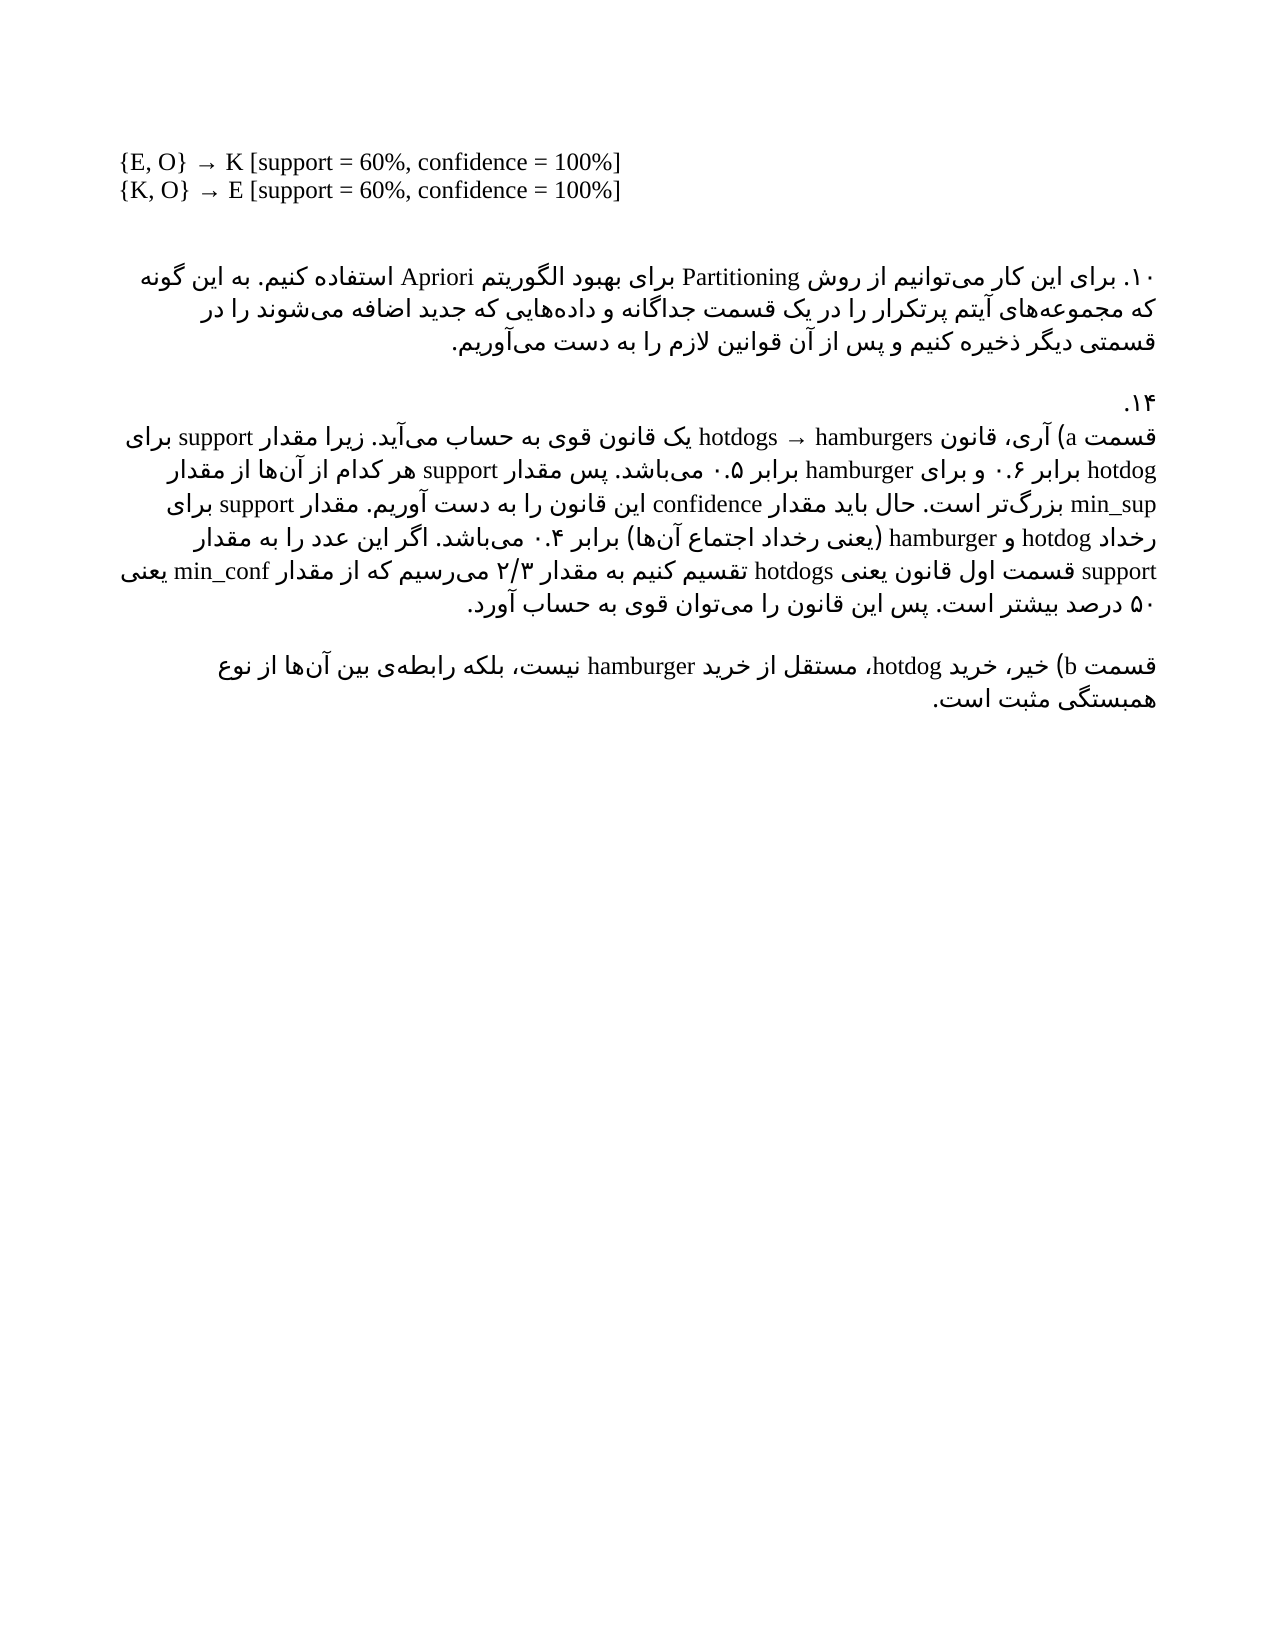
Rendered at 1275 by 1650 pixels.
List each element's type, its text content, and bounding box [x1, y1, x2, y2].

text {K, O} → E [support = 60%, confidence = 100%] [118, 176, 1157, 204]
text ۱۰. برای این کار می‌توانیم از روش Partitioning برای بهبود الگوریتم Apriori استفاده کنیم. به این گونه که مجموعه‌های آیتم پرتکرار را در یک قسمت جداگانه و داده‌هایی که جدید اضافه می‌شوند را در قسمتی دیگر ذخیره کنیم و پس از آن قوانین لازم را به دست می‌آوریم. [118, 262, 1157, 361]
text {E, O} → K [support = 60%, confidence = 100%] [118, 147, 1157, 176]
text قسمت b) خیر، خرید hotdog، مستقل از خرید hamburger نیست، بلکه رابطه‌ی بین آن‌ها از نوع همبستگی مثبت است. [118, 651, 1157, 717]
text قسمت a) آری، قانون hotdogs → hamburgers یک قانون قوی به حساب می‌آید. زیرا مقدار support برای hotdog برابر ۰.۶ و برای hamburger برابر ۰.۵ می‌باشد. پس مقدار support هر کدام از آن‌ها از مقدار min_sup بزرگ‌تر است. حال باید مقدار confidence این قانون را به دست آوریم. مقدار support برای رخداد hotdog و hamburger (یعنی رخداد اجتماع آن‌ها) برابر ۰.۴ می‌باشد. اگر این عدد را به مقدار support قسمت اول قانون یعنی hotdogs تقسیم کنیم به مقدار ۲/۳ می‌رسیم که از مقدار min_conf یعنی ۵۰ درصد بیشتر است. پس این قانون را می‌توان قوی به حساب آورد. [118, 422, 1157, 622]
text ۱۴. [118, 389, 1157, 422]
